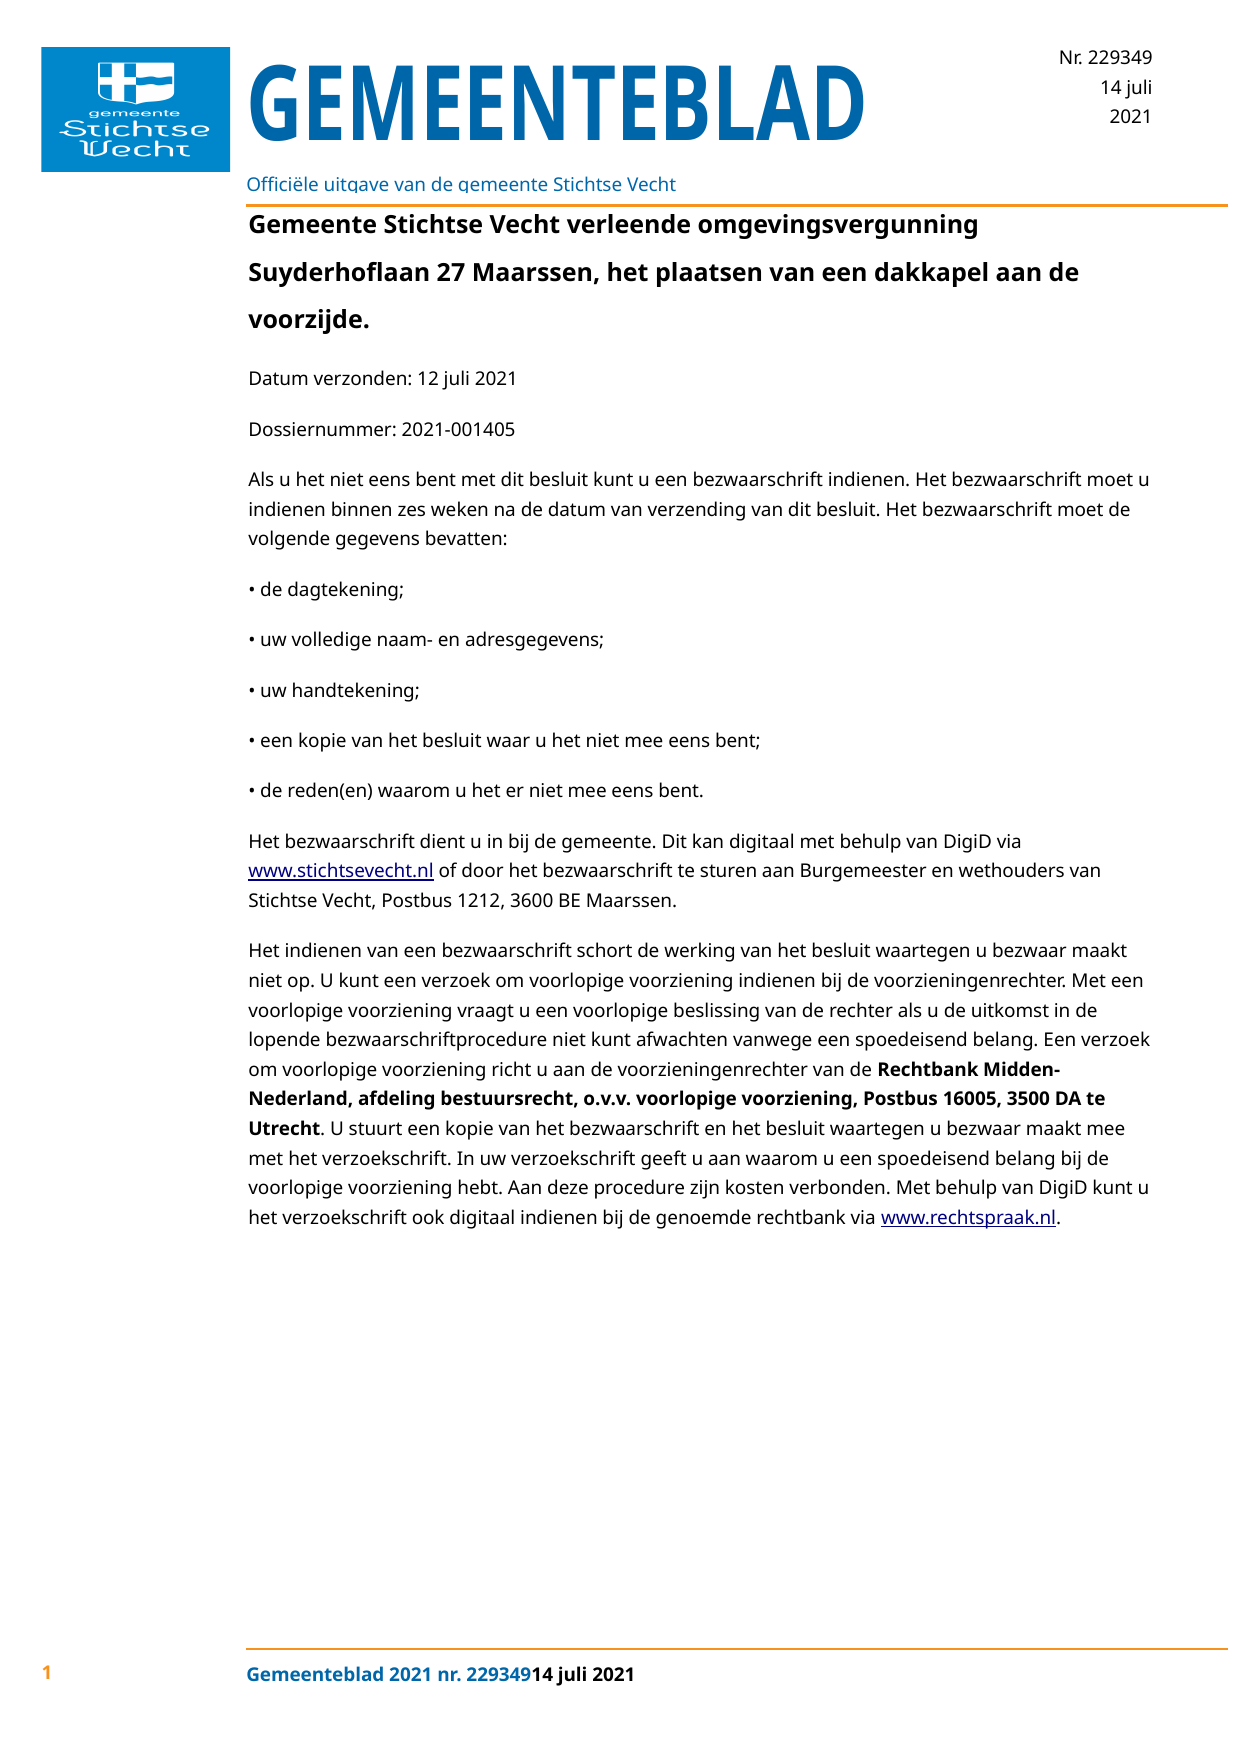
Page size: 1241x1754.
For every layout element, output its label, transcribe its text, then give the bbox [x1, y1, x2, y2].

text Gemeente Stichtse Vecht verleende omgevingsvergunning Suyderhoflaan 27 Maarssen, het plaatsen van een dakkapel aan de voorzijde. [248, 207, 1152, 336]
text • de reden(en) waarom u het er niet mee eens bent. [248, 778, 1152, 803]
text • de dagtekening; [248, 576, 1152, 602]
text • uw handtekening; [248, 677, 1152, 702]
text • uw volledige naam- en adresgegevens; [248, 626, 1152, 652]
picture [137, 63, 174, 103]
text Het indienen van een bezwaarschrift schort de werking van het besluit waartegen u bezwaar maakt niet op. U kunt een verzoek om voorlopige voorziening indienen bij de voorzieningenrechter. Met een voorlopige voorziening vraagt u een voorlopige beslissing van de rechter als u de uitkomst in de lopende bezwaarschriftprocedure niet kunt afwachten vanwege een spoedeisend belang. Een verzoek om voorlopige voorziening richt u aan de voorzieningenrechter van de Rechtbank Midden-Nederland, afdeling bestuursrecht, o.v.v. voorlopige voorziening, Postbus 16005, 3500 DA te Utrecht. U stuurt een kopie van het bezwaarschrift en het besluit waartegen u bezwaar maakt mee met het verzoekschrift. In uw verzoekschrift geeft u aan waarom u een spoedeisend belang bij de voorlopige voorziening hebt. Aan deze procedure zijn kosten verbonden. Met behulp van DigiD kunt u het verzoekschrift ook digitaal indienen bij de genoemde rechtbank via www.rechtspraak.nl. [248, 938, 1152, 1229]
text • een kopie van het besluit waar u het niet mee eens bent; [248, 727, 1152, 753]
text Datum verzonden: 12 juli 2021 [248, 366, 1152, 391]
picture [99, 63, 135, 101]
text Het bezwaarschrift dient u in bij de gemeente. Dit kan digitaal met behulp van DigiD via www.stichtsevecht.nl of door het bezwaarschrift te sturen aan Burgemeester en wethouders van Stichtse Vecht, Postbus 1212, 3600 BE Maarssen. [248, 828, 1152, 913]
text Als u het niet eens bent met dit besluit kunt u een bezwaarschrift indienen. Het bezwaarschrift moet u indienen binnen zes weken na de datum van verzending van dit besluit. Het bezwaarschrift moet de volgende gegevens bevatten: [248, 466, 1152, 551]
text Dossiernummer: 2021-001405 [248, 416, 1152, 442]
